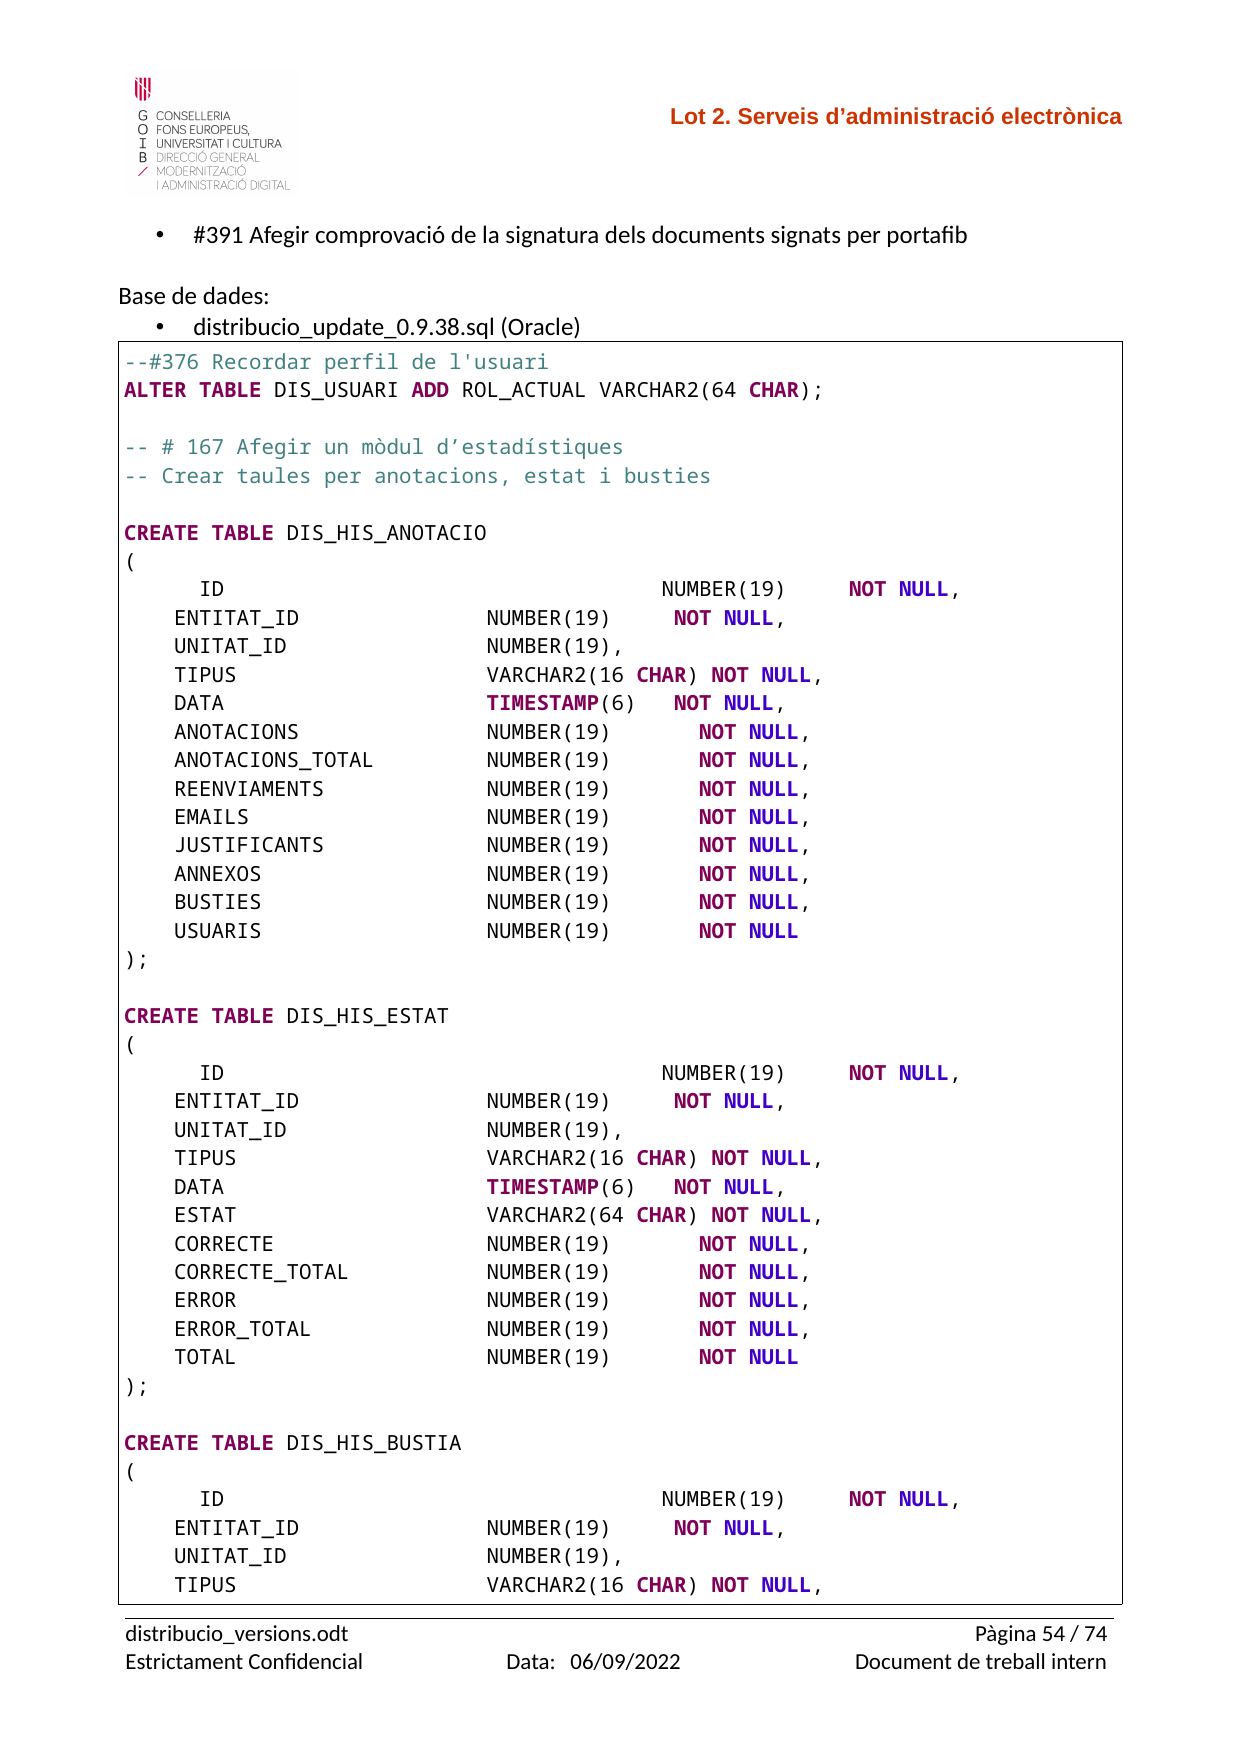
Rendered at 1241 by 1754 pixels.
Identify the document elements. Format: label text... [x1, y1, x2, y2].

list #391 Afegir comprovació de la signatura dels documents signats per portafib [156, 219, 1122, 250]
list distribucio_update_0.9.38.sql (Oracle) [156, 311, 1122, 341]
text Base de dades: [118, 280, 1122, 311]
picture [126, 70, 299, 197]
table_header --#376 Recordar perfil de l'usuari ALTER TABLE DIS_USUARI ADD ROL_ACTUAL VARCHAR2(64 CHAR); -- # 167 Afegir un mòdul d’estadístiques -- Crear taules per anotacions, estat i busties CREATE TABLE DIS_HIS_ANOTACIO ( ID NUMBER(19) NOT NULL, ENTITAT_ID NUMBER(19) NOT NULL, UNITAT_ID NUMBER(19), TIPUS VARCHAR2(16 CHAR) NOT NULL, DATA TIMESTAMP(6) NOT NULL, ANOTACIONS NUMBER(19) NOT NULL, ANOTACIONS_TOTAL NUMBER(19) NOT NULL, REENVIAMENTS NUMBER(19) NOT NULL, EMAILS NUMBER(19) NOT NULL, JUSTIFICANTS NUMBER(19) NOT NULL, ANNEXOS NUMBER(19) NOT NULL, BUSTIES NUMBER(19) NOT NULL, USUARIS NUMBER(19) NOT NULL ); CREATE TABLE DIS_HIS_ESTAT ( ID NUMBER(19) NOT NULL, ENTITAT_ID NUMBER(19) NOT NULL, UNITAT_ID NUMBER(19), TIPUS VARCHAR2(16 CHAR) NOT NULL, DATA TIMESTAMP(6) NOT NULL, ESTAT VARCHAR2(64 CHAR) NOT NULL, CORRECTE NUMBER(19) NOT NULL, CORRECTE_TOTAL NUMBER(19) NOT NULL, ERROR NUMBER(19) NOT NULL, ERROR_TOTAL NUMBER(19) NOT NULL, TOTAL NUMBER(19) NOT NULL ); CREATE TABLE DIS_HIS_BUSTIA ( ID NUMBER(19) NOT NULL, ENTITAT_ID NUMBER(19) NOT NULL, UNITAT_ID NUMBER(19), TIPUS VARCHAR2(16 CHAR) NOT NULL, [119, 342, 1122, 1604]
